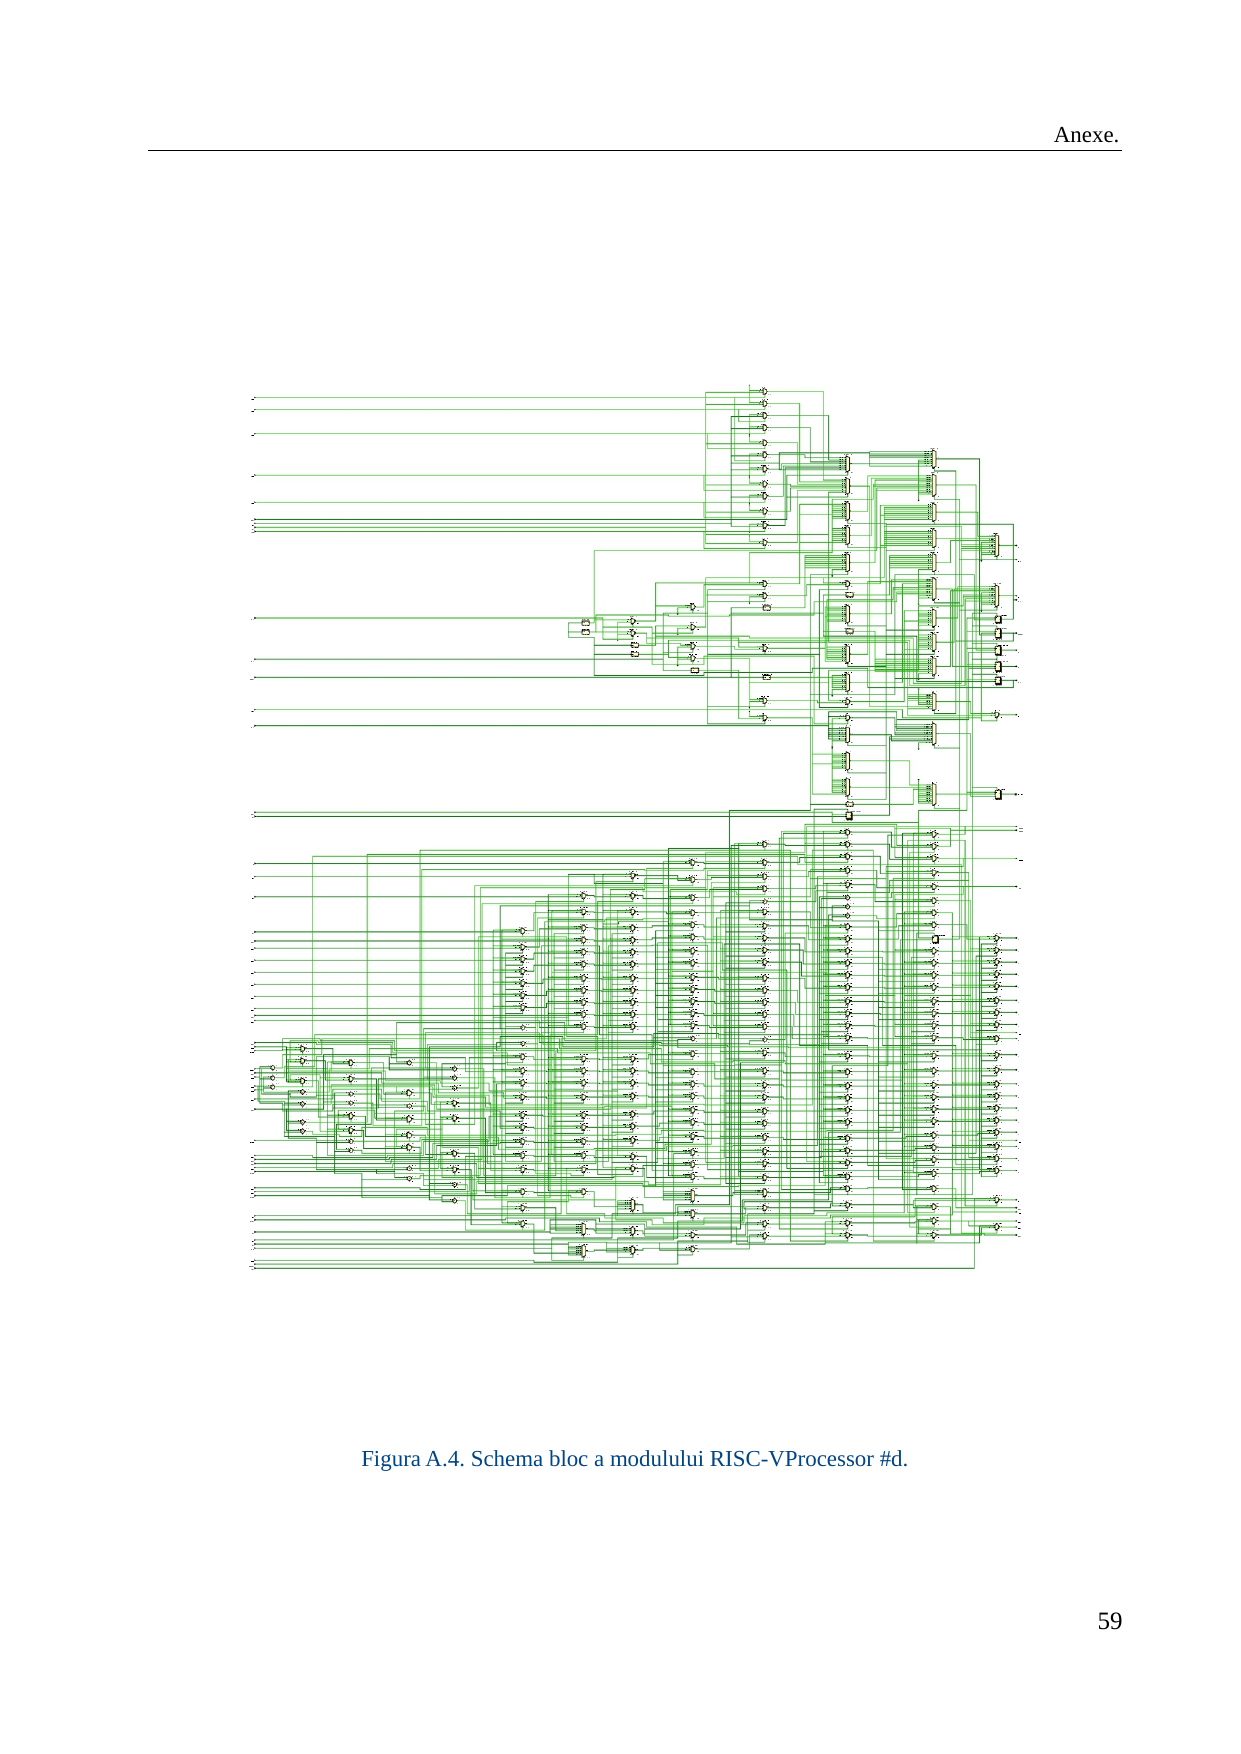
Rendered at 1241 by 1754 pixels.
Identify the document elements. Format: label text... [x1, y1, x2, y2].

text Figura A.4. Schema bloc a modulului RISC-VProcessor #d. [171, 194, 1099, 1472]
